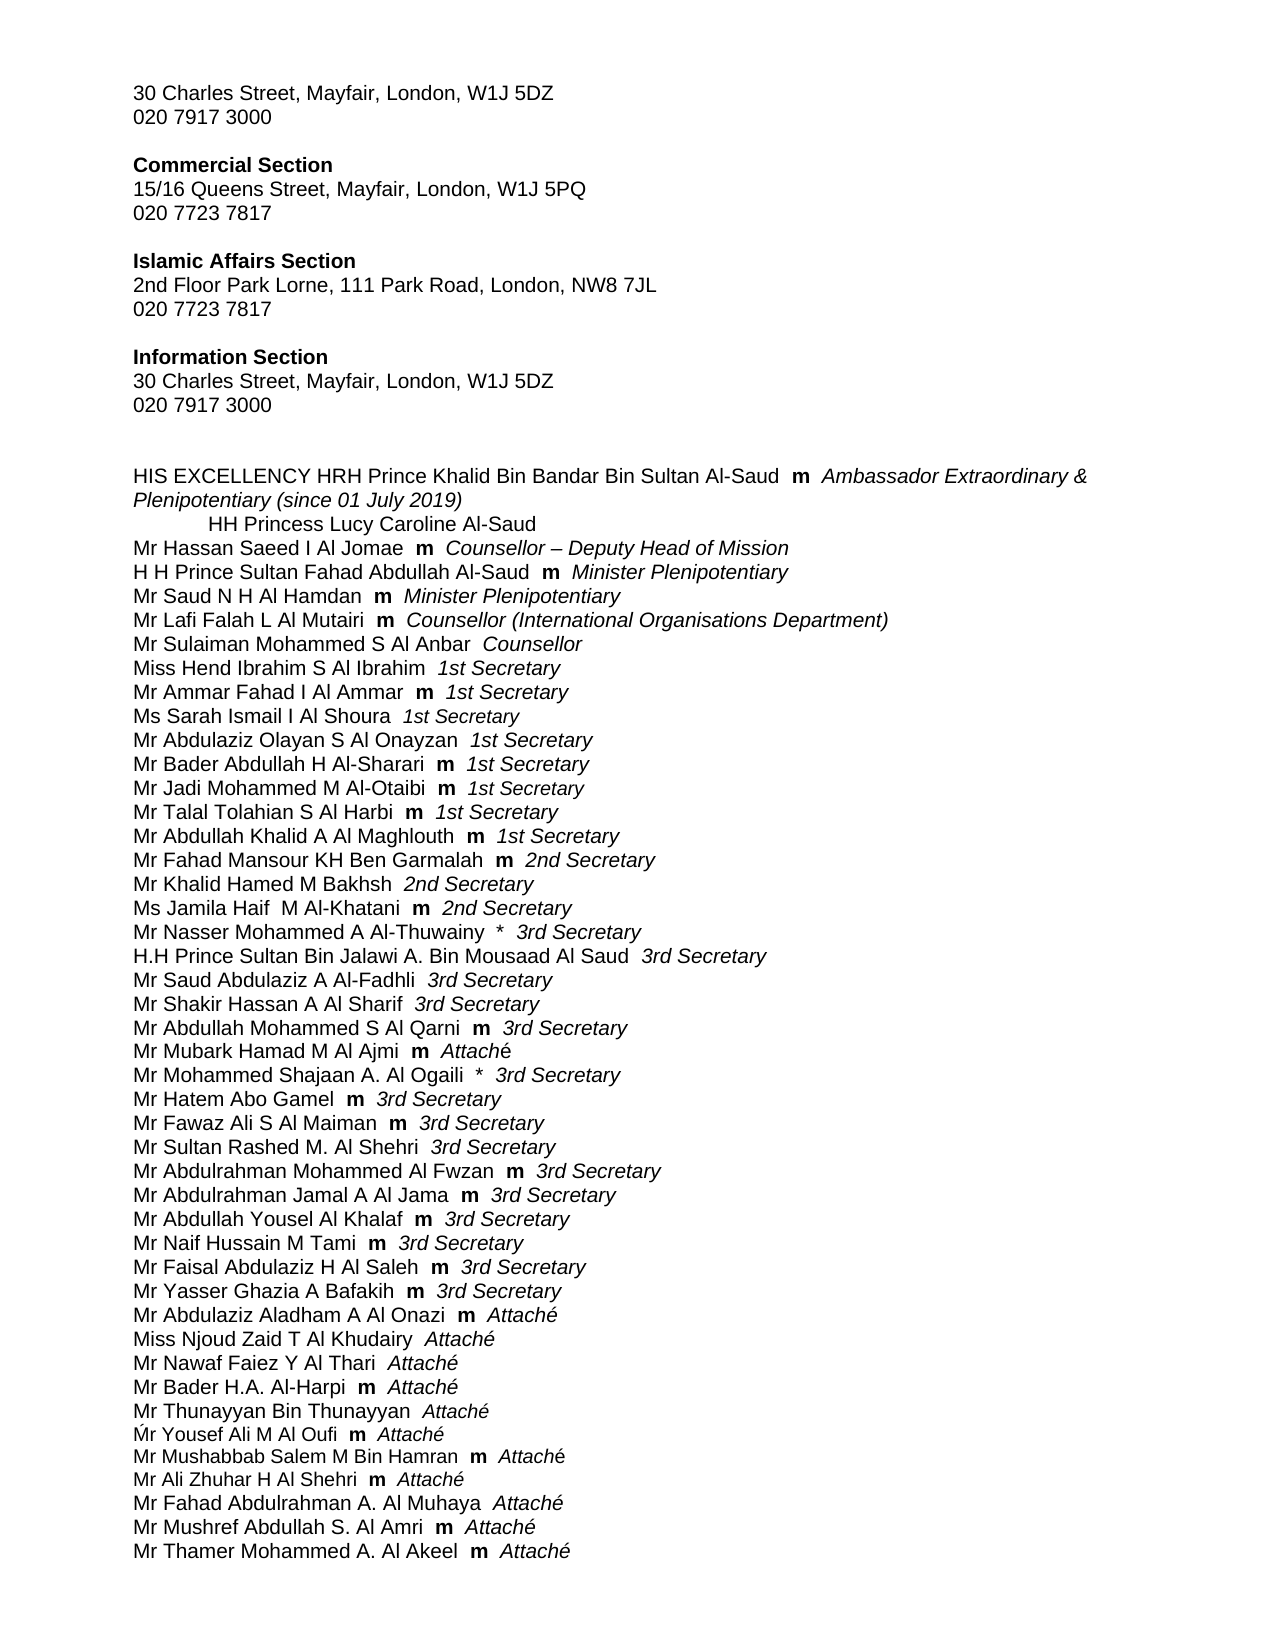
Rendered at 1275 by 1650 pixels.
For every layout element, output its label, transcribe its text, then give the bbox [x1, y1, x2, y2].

text Mr Nasser Mohammed A Al-Thuwainy * 3rd Secretary [133, 919, 1181, 943]
text 020 7917 3000 [133, 105, 1181, 129]
text Mr Ali Zhuhar H Al Shehri m Attaché [133, 1468, 1181, 1491]
text Mr Abdullah Mohammed S Al Qarni m 3rd Secretary [133, 1015, 1181, 1039]
text Mr Fahad Abdulrahman A. Al Muhaya Attaché Mr Mushref Abdullah S. Al Amri m Attaché [133, 1491, 1181, 1539]
text Mr Yasser Ghazia A Bafakih m 3rd Secretary [133, 1279, 1181, 1303]
text Commercial Section [133, 153, 1181, 177]
text Mr Saud Abdulaziz A Al-Fadhli 3rd Secretary Mr Shakir Hassan A Al Sharif 3rd Secretary [133, 967, 1181, 1015]
text 020 7723 7817 [133, 297, 1181, 321]
text Mr Hassan Saeed I Al Jomae m Counsellor – Deputy Head of Mission [133, 536, 1181, 560]
text 2nd Floor Park Lorne, 111 Park Road, London, NW8 7JL [133, 273, 1181, 297]
text Mr Mubark Hamad M Al Ajmi m Attaché [133, 1039, 1181, 1063]
text Mr Fahad Mansour KH Ben Garmalah m 2nd Secretary [133, 848, 1181, 872]
text Mr Mohammed Shajaan A. Al Ogaili * 3rd Secretary [133, 1063, 1181, 1087]
text Mr Talal Tolahian S Al Harbi m 1st Secretary [133, 800, 1181, 824]
text Mr Sultan Rashed M. Al Shehri 3rd Secretary [133, 1135, 1181, 1159]
text Islamic Affairs Section [133, 249, 1181, 273]
text Mr Bader Abdullah H Al-Sharari m 1st Secretary [133, 752, 1181, 776]
text Ḿr Yousef Ali M Al Oufi m Attaché [133, 1423, 1181, 1445]
text Mr Ammar Fahad I Al Ammar m 1st Secretary [133, 680, 1181, 704]
text Mr Khalid Hamed M Bakhsh 2nd Secretary [133, 872, 1181, 896]
text Mr Abdulrahman Mohammed Al Fwzan m 3rd Secretary [133, 1159, 1181, 1183]
text Mr Abdulrahman Jamal A Al Jama m 3rd Secretary [133, 1183, 1181, 1207]
text HIS EXCELLENCY HRH Prince Khalid Bin Bandar Bin Sultan Al-Saud m Ambassador Extraordinary & Plenipotentiary (since 01 July 2019) [133, 464, 1181, 512]
text Mr Abdullah Khalid A Al Maghlouth m 1st Secretary [133, 824, 1181, 848]
text 30 Charles Street, Mayfair, London, W1J 5DZ [133, 368, 1181, 392]
text Mr Hatem Abo Gamel m 3rd Secretary [133, 1087, 1181, 1111]
text Mr Bader H.A. Al-Harpi m Attaché [133, 1375, 1181, 1399]
text 15/16 Queens Street, Mayfair, London, W1J 5PQ [133, 177, 1181, 201]
text Mr Saud N H Al Hamdan m Minister Plenipotentiary [133, 584, 1181, 608]
text H H Prince Sultan Fahad Abdullah Al-Saud m Minister Plenipotentiary [133, 560, 1181, 584]
text 020 7917 3000 [133, 392, 1181, 416]
text Miss Njoud Zaid T Al Khudairy Attaché Mr Nawaf Faiez Y Al Thari Attaché [133, 1327, 1181, 1375]
text Mr Thamer Mohammed A. Al Akeel m Attaché [133, 1539, 1181, 1563]
text Mr Sulaiman Mohammed S Al Anbar Counsellor Miss Hend Ibrahim S Al Ibrahim 1st Secretary [133, 632, 1181, 680]
text Mr Thunayyan Bin Thunayyan Attaché [133, 1399, 1181, 1423]
text Ms Jamila Haif M Al-Khatani m 2nd Secretary [133, 896, 1181, 919]
text 30 Charles Street, Mayfair, London, W1J 5DZ [133, 81, 1181, 105]
text Mr Naif Hussain M Tami m 3rd Secretary [133, 1231, 1181, 1255]
text Ms Sarah Ismail I Al Shoura 1st Secretary [133, 704, 1181, 728]
text H.H Prince Sultan Bin Jalawi A. Bin Mousaad Al Saud 3rd Secretary [133, 943, 1181, 967]
text Mr Abdulaziz Olayan S Al Onayzan 1st Secretary [133, 728, 1181, 752]
text Mr Mushabbab Salem M Bin Hamran m Attaché [133, 1445, 1181, 1468]
text Information Section [133, 344, 1181, 368]
text Mr Abdulaziz Aladham A Al Onazi m Attaché [133, 1303, 1181, 1327]
text HH Princess Lucy Caroline Al-Saud [133, 512, 1181, 536]
text Mr Lafi Falah L Al Mutairi m Counsellor (International Organisations Department) [133, 608, 1181, 632]
text Mr Faisal Abdulaziz H Al Saleh m 3rd Secretary [133, 1255, 1181, 1279]
text 020 7723 7817 [133, 201, 1181, 225]
text Mr Jadi Mohammed M Al-Otaibi m 1st Secretary [133, 776, 1181, 800]
text Mr Fawaz Ali S Al Maiman m 3rd Secretary [133, 1111, 1181, 1135]
text Mr Abdullah Yousel Al Khalaf m 3rd Secretary [133, 1207, 1181, 1231]
